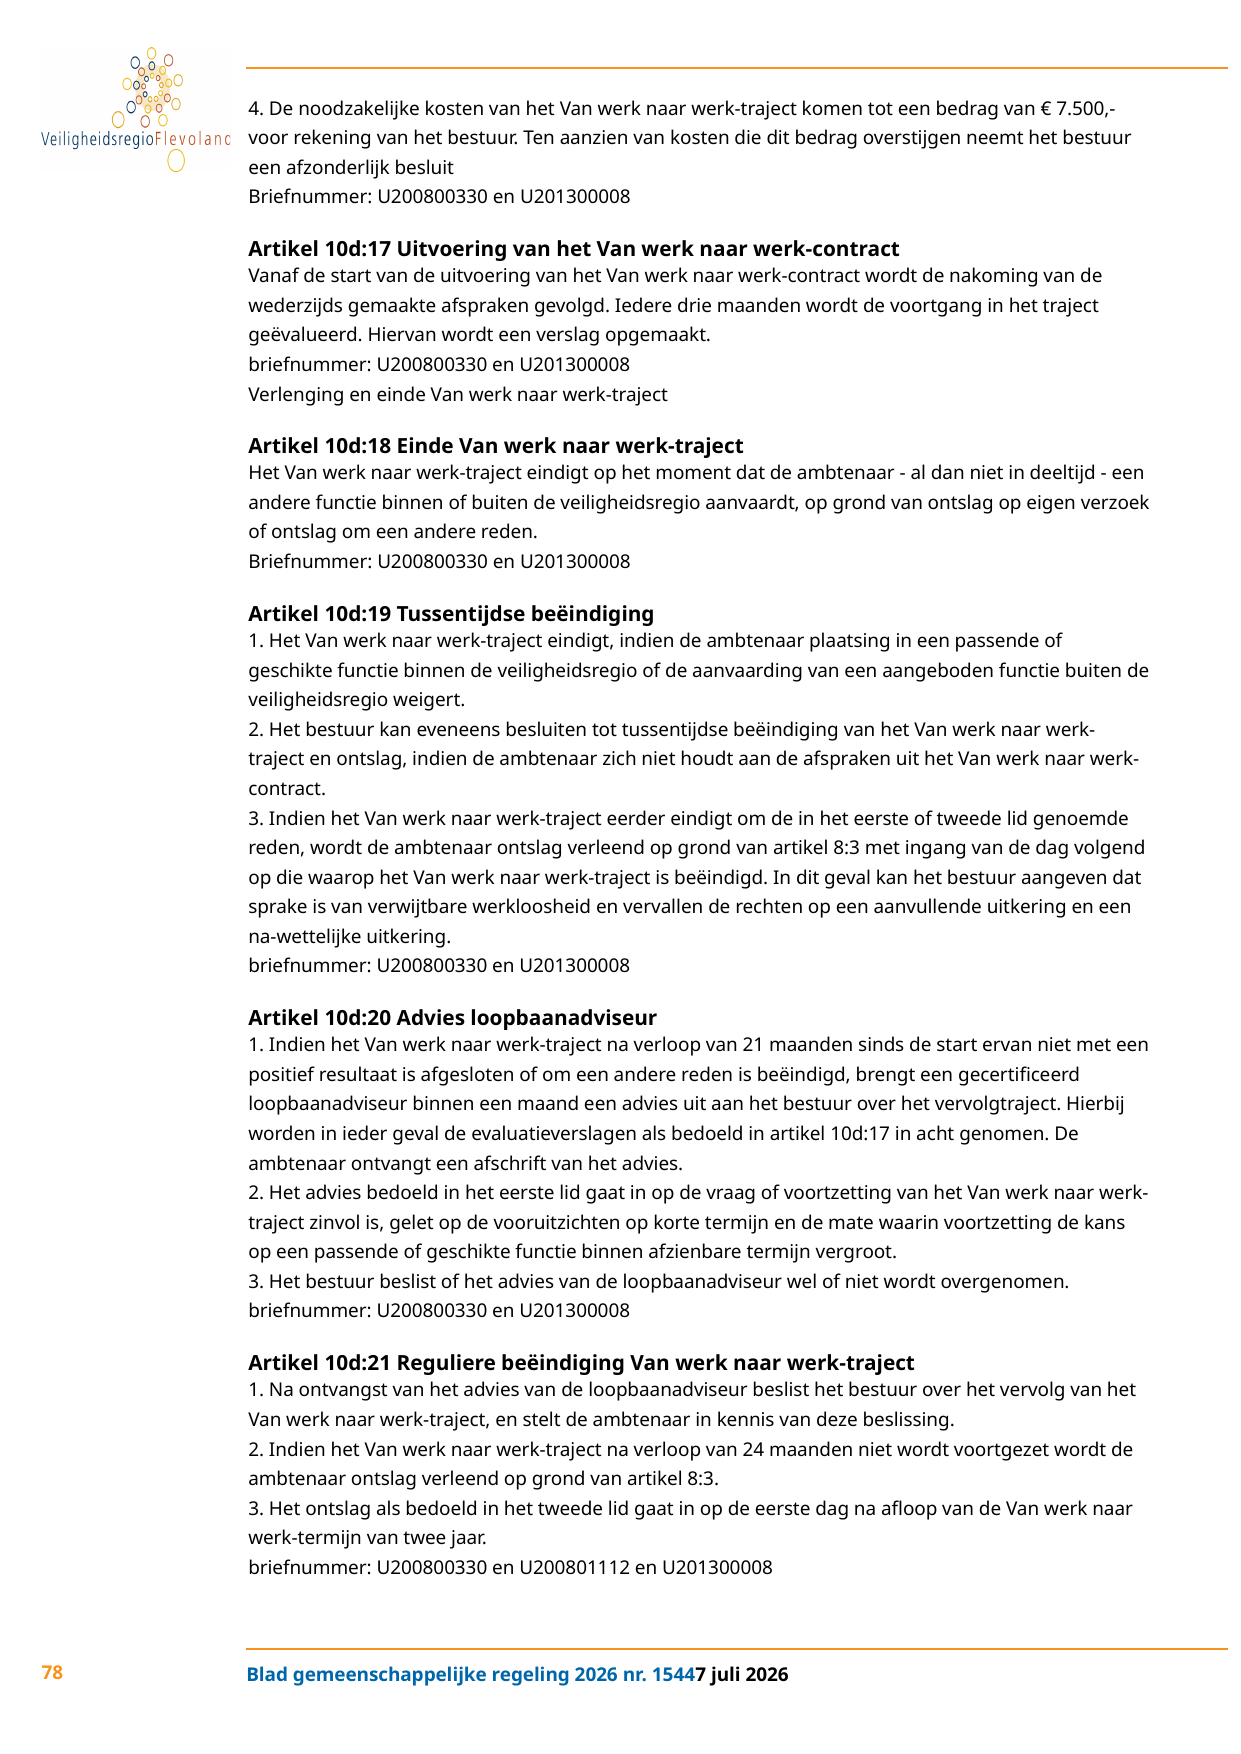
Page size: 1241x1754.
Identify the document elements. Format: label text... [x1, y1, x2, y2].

text Het Van werk naar werk-traject eindigt op het moment dat de ambtenaar - al dan niet in deeltijd - een andere functie binnen of buiten de veiligheidsregio aanvaardt, op grond van ontslag op eigen verzoek of ontslag om een andere reden. [248, 459, 1152, 544]
text Vanaf de start van de uitvoering van het Van werk naar werk-contract wordt de nakoming van de wederzijds gemaakte afspraken gevolgd. Iedere drie maanden wordt de voortgang in het traject geëvalueerd. Hiervan wordt een verslag opgemaakt. [248, 262, 1152, 347]
text Artikel 10d:21 Reguliere beëindiging Van werk naar werk-traject [248, 1348, 1152, 1377]
text briefnummer: U200800330 en U200801112 en U201300008 [248, 1554, 1152, 1580]
text 1. Na ontvangst van het advies van de loopbaanadviseur beslist het bestuur over het vervolg van het Van werk naar werk-traject, en stelt de ambtenaar in kennis van deze beslissing. [248, 1377, 1152, 1432]
text 2. Het advies bedoeld in het eerste lid gaat in op de vraag of voortzetting van het Van werk naar werk-traject zinvol is, gelet op de vooruitzichten op korte termijn en de mate waarin voortzetting de kans op een passende of geschikte functie binnen afzienbare termijn vergroot. [248, 1179, 1152, 1264]
text 1. Indien het Van werk naar werk-traject na verloop van 21 maanden sinds de start ervan niet met een positief resultaat is afgesloten of om een andere reden is beëindigd, brengt een gecertificeerd loopbaanadviseur binnen een maand een advies uit aan het bestuur over het vervolgtraject. Hierbij worden in ieder geval de evaluatieverslagen als bedoeld in artikel 10d:17 in acht genomen. De ambtenaar ontvangt een afschrift van het advies. [248, 1031, 1152, 1176]
text 3. Het ontslag als bedoeld in het tweede lid gaat in op de eerste dag na afloop van de Van werk naar werk-termijn van twee jaar. [248, 1495, 1152, 1550]
text Artikel 10d:20 Advies loopbaanadviseur [248, 1003, 1152, 1031]
text Verlenging en einde Van werk naar werk-traject [248, 381, 1152, 406]
text briefnummer: U200800330 en U201300008 [248, 953, 1152, 978]
text 4. De noodzakelijke kosten van het Van werk naar werk-traject komen tot een bedrag van € 7.500,- voor rekening van het bestuur. Ten aanzien van kosten die dit bedrag overstijgen neemt het bestuur een afzonderlijk besluit [248, 95, 1152, 180]
picture [41, 47, 231, 172]
text 2. Indien het Van werk naar werk-traject na verloop van 24 maanden niet wordt voortgezet wordt de ambtenaar ontslag verleend op grond van artikel 8:3. [248, 1436, 1152, 1491]
text 2. Het bestuur kan eveneens besluiten tot tussentijdse beëindiging van het Van werk naar werk-traject en ontslag, indien de ambtenaar zich niet houdt aan de afspraken uit het Van werk naar werk-contract. [248, 716, 1152, 801]
text Artikel 10d:19 Tussentijdse beëindiging [248, 599, 1152, 627]
text Artikel 10d:17 Uitvoering van het Van werk naar werk-contract [248, 234, 1152, 262]
text Briefnummer: U200800330 en U201300008 [248, 548, 1152, 574]
text Artikel 10d:18 Einde Van werk naar werk-traject [248, 431, 1152, 459]
text 3. Het bestuur beslist of het advies van de loopbaanadviseur wel of niet wordt overgenomen. [248, 1268, 1152, 1294]
text 3. Indien het Van werk naar werk-traject eerder eindigt om de in het eerste of tweede lid genoemde reden, wordt de ambtenaar ontslag verleend op grond van artikel 8:3 met ingang van de dag volgend op die waarop het Van werk naar werk-traject is beëindigd. In dit geval kan het bestuur aangeven dat sprake is van verwijtbare werkloosheid en vervallen de rechten op een aanvullende uitkering en een na-wettelijke uitkering. [248, 805, 1152, 949]
text Briefnummer: U200800330 en U201300008 [248, 183, 1152, 209]
text briefnummer: U200800330 en U201300008 [248, 1298, 1152, 1323]
text briefnummer: U200800330 en U201300008 [248, 351, 1152, 377]
text 1. Het Van werk naar werk-traject eindigt, indien de ambtenaar plaatsing in een passende of geschikte functie binnen de veiligheidsregio of de aanvaarding van een aangeboden functie buiten de veiligheidsregio weigert. [248, 627, 1152, 712]
